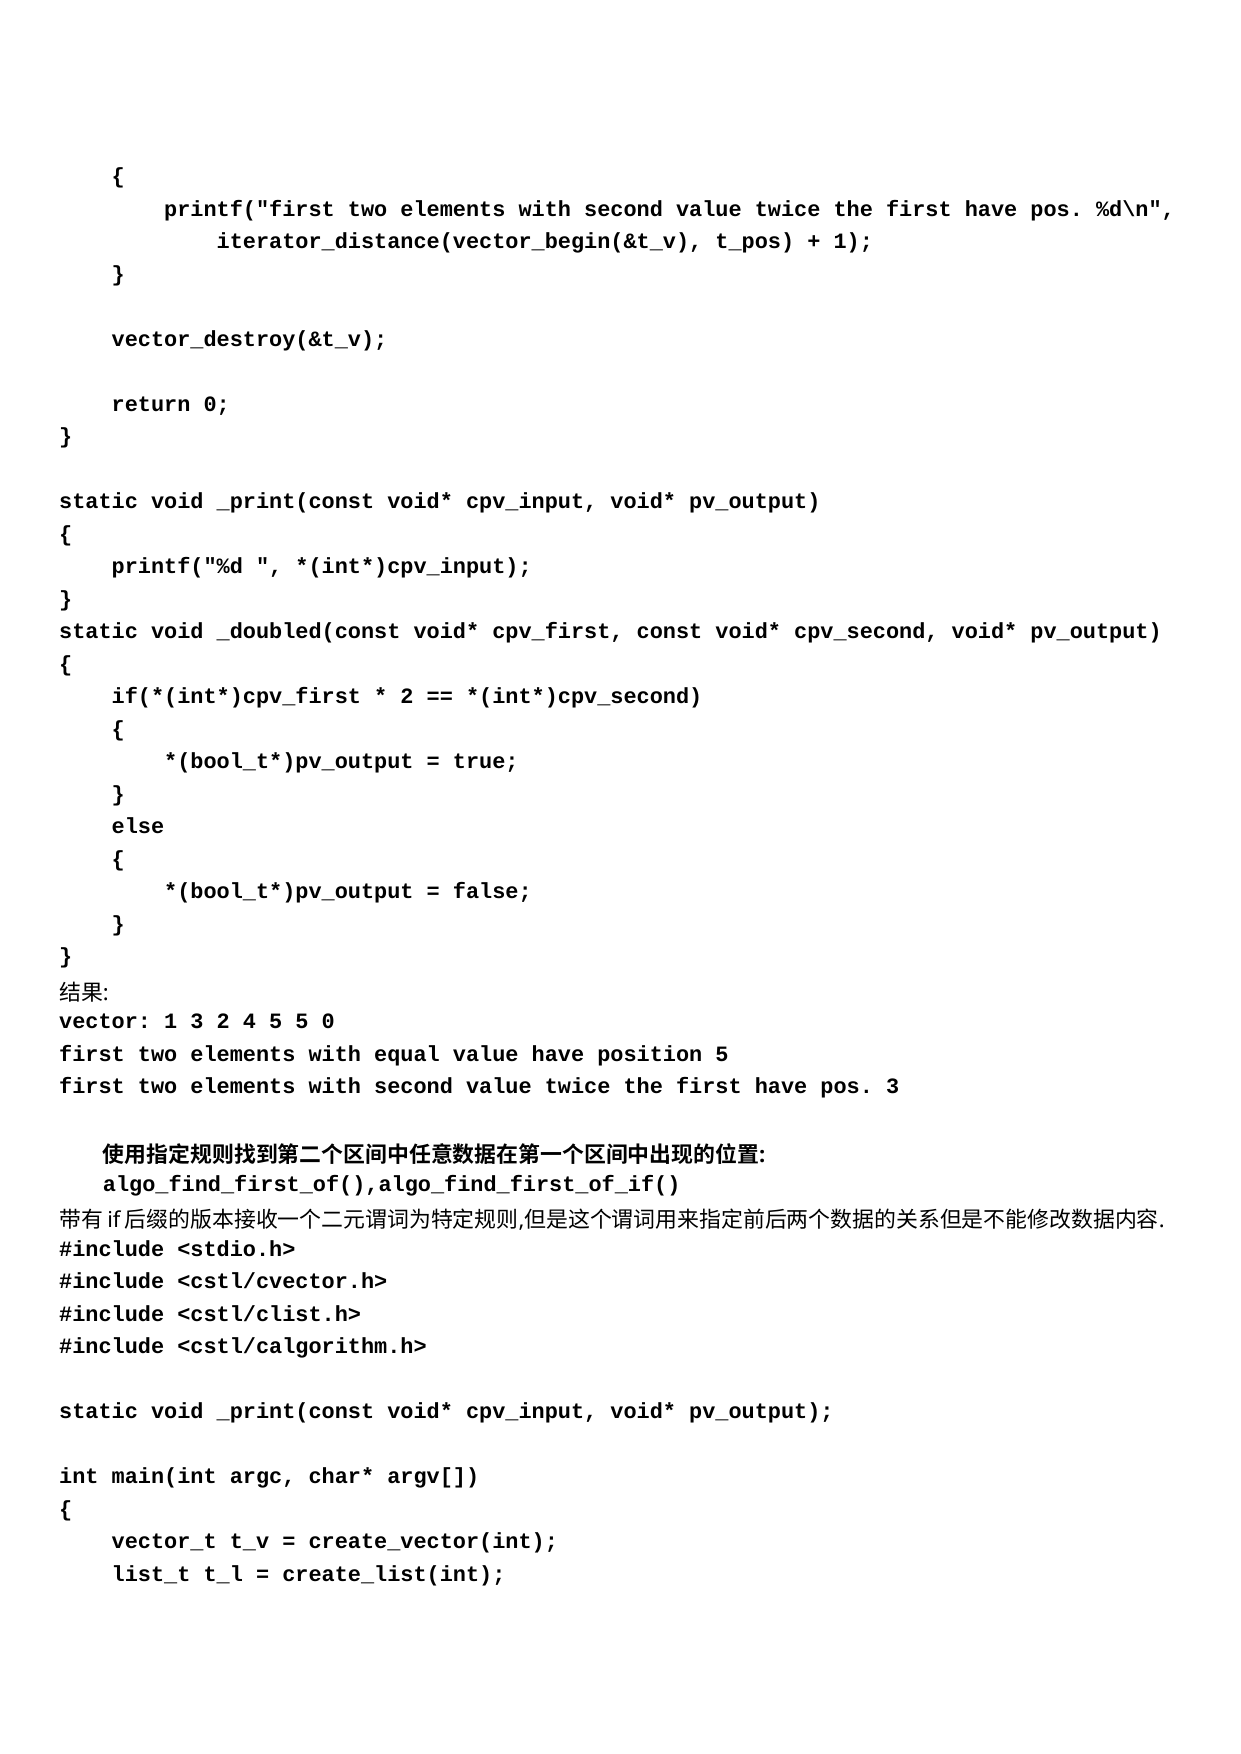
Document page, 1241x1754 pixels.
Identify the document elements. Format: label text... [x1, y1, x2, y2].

text 带有if后缀的版本接收一个二元谓词为特定规则,但是这个谓词用来指定前后两个数据的关系但是不能修改数据内容. [59, 1202, 1181, 1234]
text list_t t_l = create_list(int); [59, 1559, 1181, 1592]
text *(bool_t*)pv_output = false; [59, 877, 1181, 909]
text static void _doubled(const void* cpv_first, const void* cpv_second, void* pv_output) [59, 617, 1181, 649]
text { [59, 714, 1181, 747]
text #include <cstl/calgorithm.h> [59, 1332, 1181, 1364]
text } [59, 584, 1181, 617]
text } [59, 909, 1181, 942]
text vector_destroy(&t_v); [59, 324, 1181, 357]
text algo_find_first_of(),algo_find_first_of_if() [70, 1169, 1181, 1202]
text { [59, 519, 1181, 552]
text else [59, 812, 1181, 844]
text iterator_distance(vector_begin(&t_v), t_pos) + 1); [59, 227, 1181, 259]
text vector_t t_v = create_vector(int); [59, 1527, 1181, 1559]
text 使用指定规则找到第二个区间中任意数据在第一个区间中出现的位置: [59, 1137, 1181, 1169]
text static void _print(const void* cpv_input, void* pv_output) [59, 487, 1181, 519]
text { [59, 649, 1181, 682]
text printf("first two elements with second value twice the first have pos. %d\n", [59, 194, 1181, 227]
text { [59, 1494, 1181, 1527]
text first two elements with second value twice the first have pos. 3 [59, 1072, 1181, 1104]
text #include <cstl/clist.h> [59, 1299, 1181, 1332]
text #include <stdio.h> [59, 1234, 1181, 1267]
text } [59, 942, 1181, 974]
text printf("%d ", *(int*)cpv_input); [59, 552, 1181, 584]
text if(*(int*)cpv_first * 2 == *(int*)cpv_second) [59, 682, 1181, 714]
text *(bool_t*)pv_output = true; [59, 747, 1181, 779]
text first two elements with equal value have position 5 [59, 1039, 1181, 1072]
text vector: 1 3 2 4 5 5 0 [59, 1007, 1181, 1039]
text 结果: [59, 974, 1181, 1007]
text #include <cstl/cvector.h> [59, 1267, 1181, 1299]
text { [59, 162, 1181, 194]
text } [59, 422, 1181, 454]
text } [59, 779, 1181, 812]
text int main(int argc, char* argv[]) [59, 1462, 1181, 1494]
text } [59, 259, 1181, 292]
text return 0; [59, 389, 1181, 422]
text { [59, 844, 1181, 877]
text static void _print(const void* cpv_input, void* pv_output); [59, 1397, 1181, 1429]
